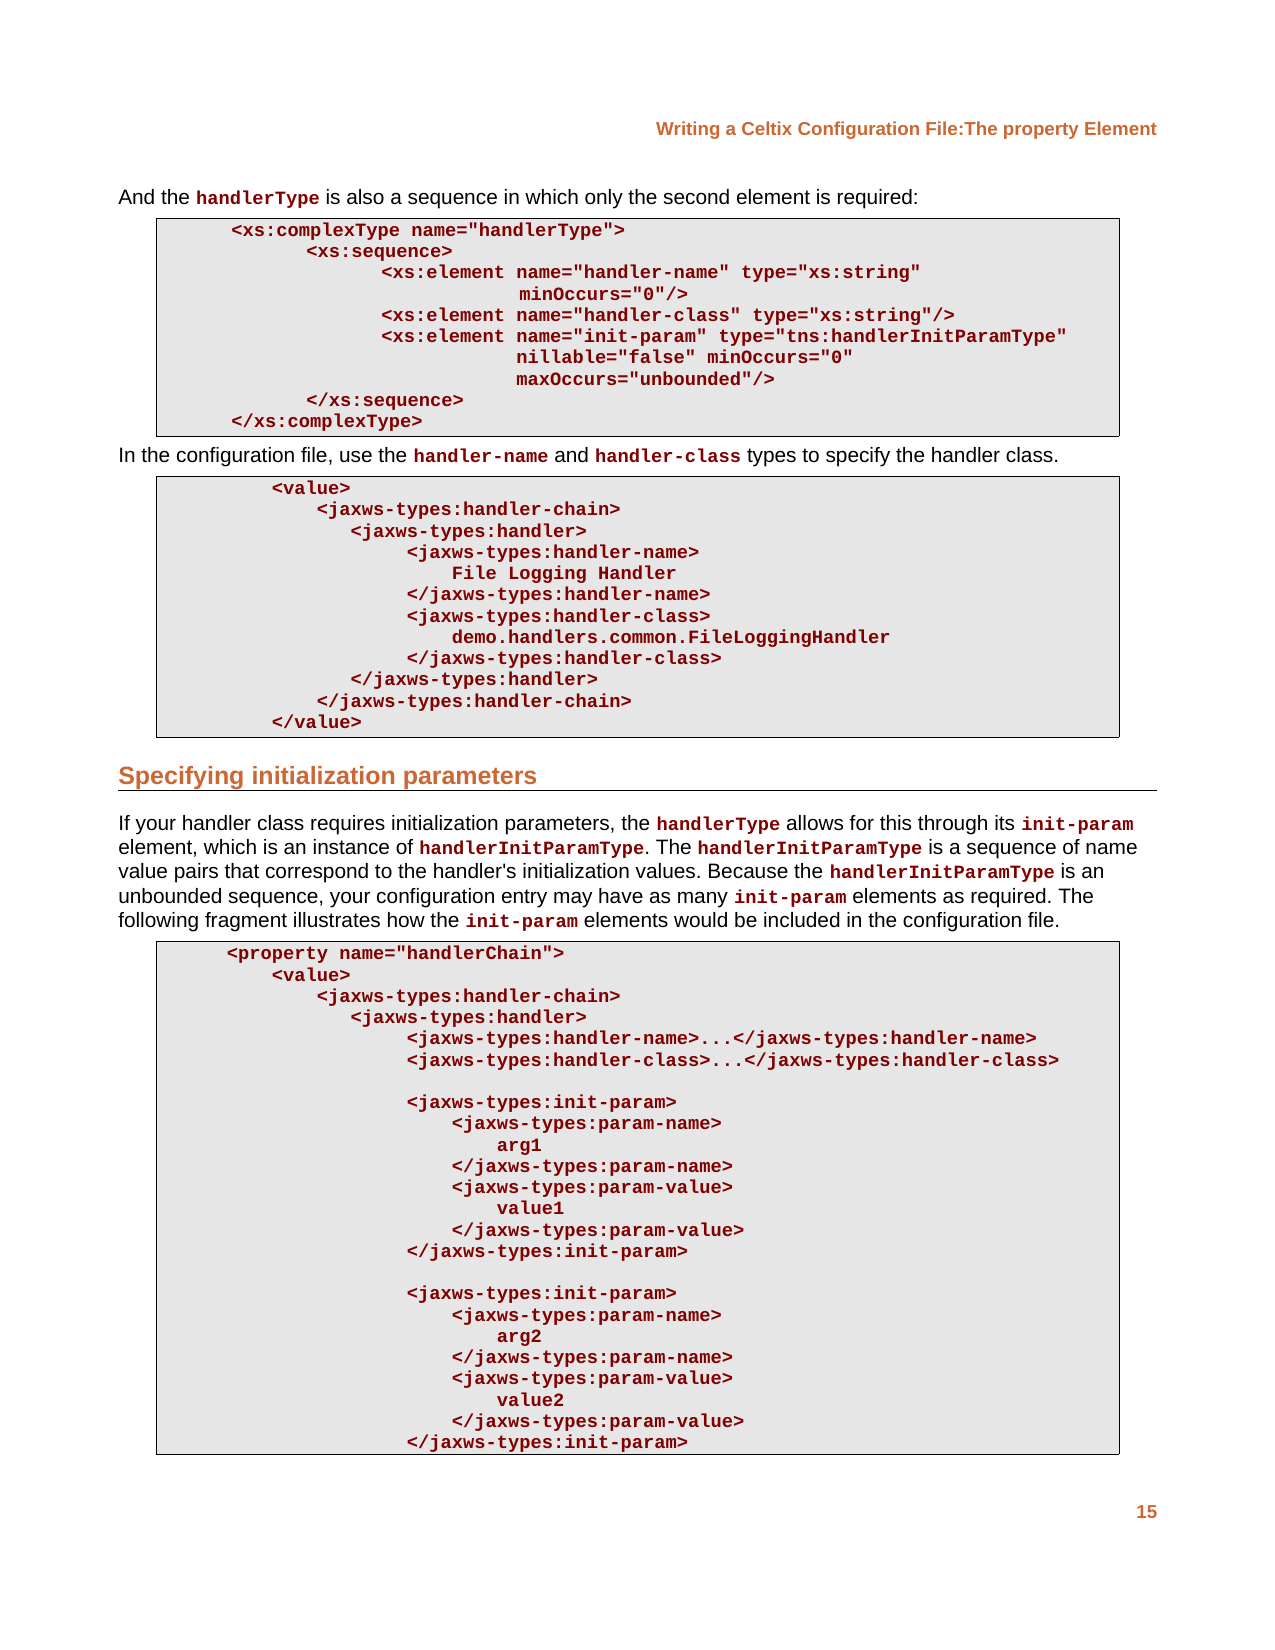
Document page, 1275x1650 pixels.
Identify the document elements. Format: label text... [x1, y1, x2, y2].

text <property name="handlerChain"> [157, 942, 1119, 962]
text arg2 [157, 1323, 1119, 1345]
text </jaxws-types:param-name> [157, 1345, 1119, 1366]
text <value> [157, 962, 1119, 983]
text And the handlerType is also a sequence in which only the second element is required: [118, 186, 1157, 210]
text value1 [157, 1196, 1119, 1217]
text minOccurs="0"/> [157, 281, 1119, 303]
text </value> [157, 709, 1119, 737]
text maxOccurs="unbounded"/> [157, 366, 1119, 388]
text <jaxws-types:handler-chain> [157, 983, 1119, 1005]
text Specifying initialization parameters [118, 762, 1157, 790]
text <xs:sequence> [157, 239, 1119, 260]
text <value> [157, 477, 1119, 497]
text </xs:sequence> [157, 388, 1119, 409]
text </xs:complexType> [157, 409, 1119, 436]
text <jaxws-types:param-name> [157, 1302, 1119, 1323]
text <jaxws-types:handler-class>...</jaxws-types:handler-class> [157, 1047, 1119, 1068]
text In the configuration file, use the handler-name and handler-class types to specify the handler class. [118, 444, 1157, 468]
text <jaxws-types:handler> [157, 1005, 1119, 1026]
text </jaxws-types:handler-name> [157, 582, 1119, 603]
text <xs:element name="handler-name" type="xs:string" [157, 260, 1119, 281]
text <xs:element name="init-param" type="tns:handlerInitParamType" [157, 324, 1119, 345]
text </jaxws-types:param-value> [157, 1217, 1119, 1238]
text arg1 [157, 1132, 1119, 1153]
text <jaxws-types:param-value> [157, 1175, 1119, 1196]
text </jaxws-types:init-param> [157, 1238, 1119, 1260]
text <jaxws-types:init-param> [157, 1090, 1119, 1111]
text <xs:complexType name="handlerType"> [157, 219, 1119, 239]
text </jaxws-types:handler-class> [157, 646, 1119, 667]
text </jaxws-types:param-name> [157, 1153, 1119, 1175]
text <jaxws-types:param-value> [157, 1366, 1119, 1387]
text <xs:element name="handler-class" type="xs:string"/> [157, 303, 1119, 324]
text </jaxws-types:handler-chain> [157, 688, 1119, 709]
text </jaxws-types:init-param> [157, 1430, 1119, 1454]
text <jaxws-types:handler-name> [157, 539, 1119, 561]
text value2 [157, 1387, 1119, 1408]
text File Logging Handler [157, 561, 1119, 582]
text <jaxws-types:handler-chain> [157, 497, 1119, 518]
text <jaxws-types:handler-class> [157, 603, 1119, 624]
text </jaxws-types:handler> [157, 667, 1119, 688]
text <jaxws-types:param-name> [157, 1111, 1119, 1132]
text <jaxws-types:handler-name>...</jaxws-types:handler-name> [157, 1026, 1119, 1047]
text <jaxws-types:init-param> [157, 1281, 1119, 1302]
text nillable="false" minOccurs="0" [157, 345, 1119, 366]
text <jaxws-types:handler> [157, 518, 1119, 539]
text </jaxws-types:param-value> [157, 1408, 1119, 1430]
text If your handler class requires initialization parameters, the handlerType allows for this through its init-param element, which is an instance of handlerInitParamType. The handlerInitParamType is a sequence of name value pairs that correspond to the handler's initialization values. Because the handlerInitParamType is an unbounded sequence, your configuration entry may have as many init-param elements as required. The following fragment illustrates how the init-param elements would be included in the configuration file. [118, 811, 1157, 933]
text demo.handlers.common.FileLoggingHandler [157, 624, 1119, 646]
